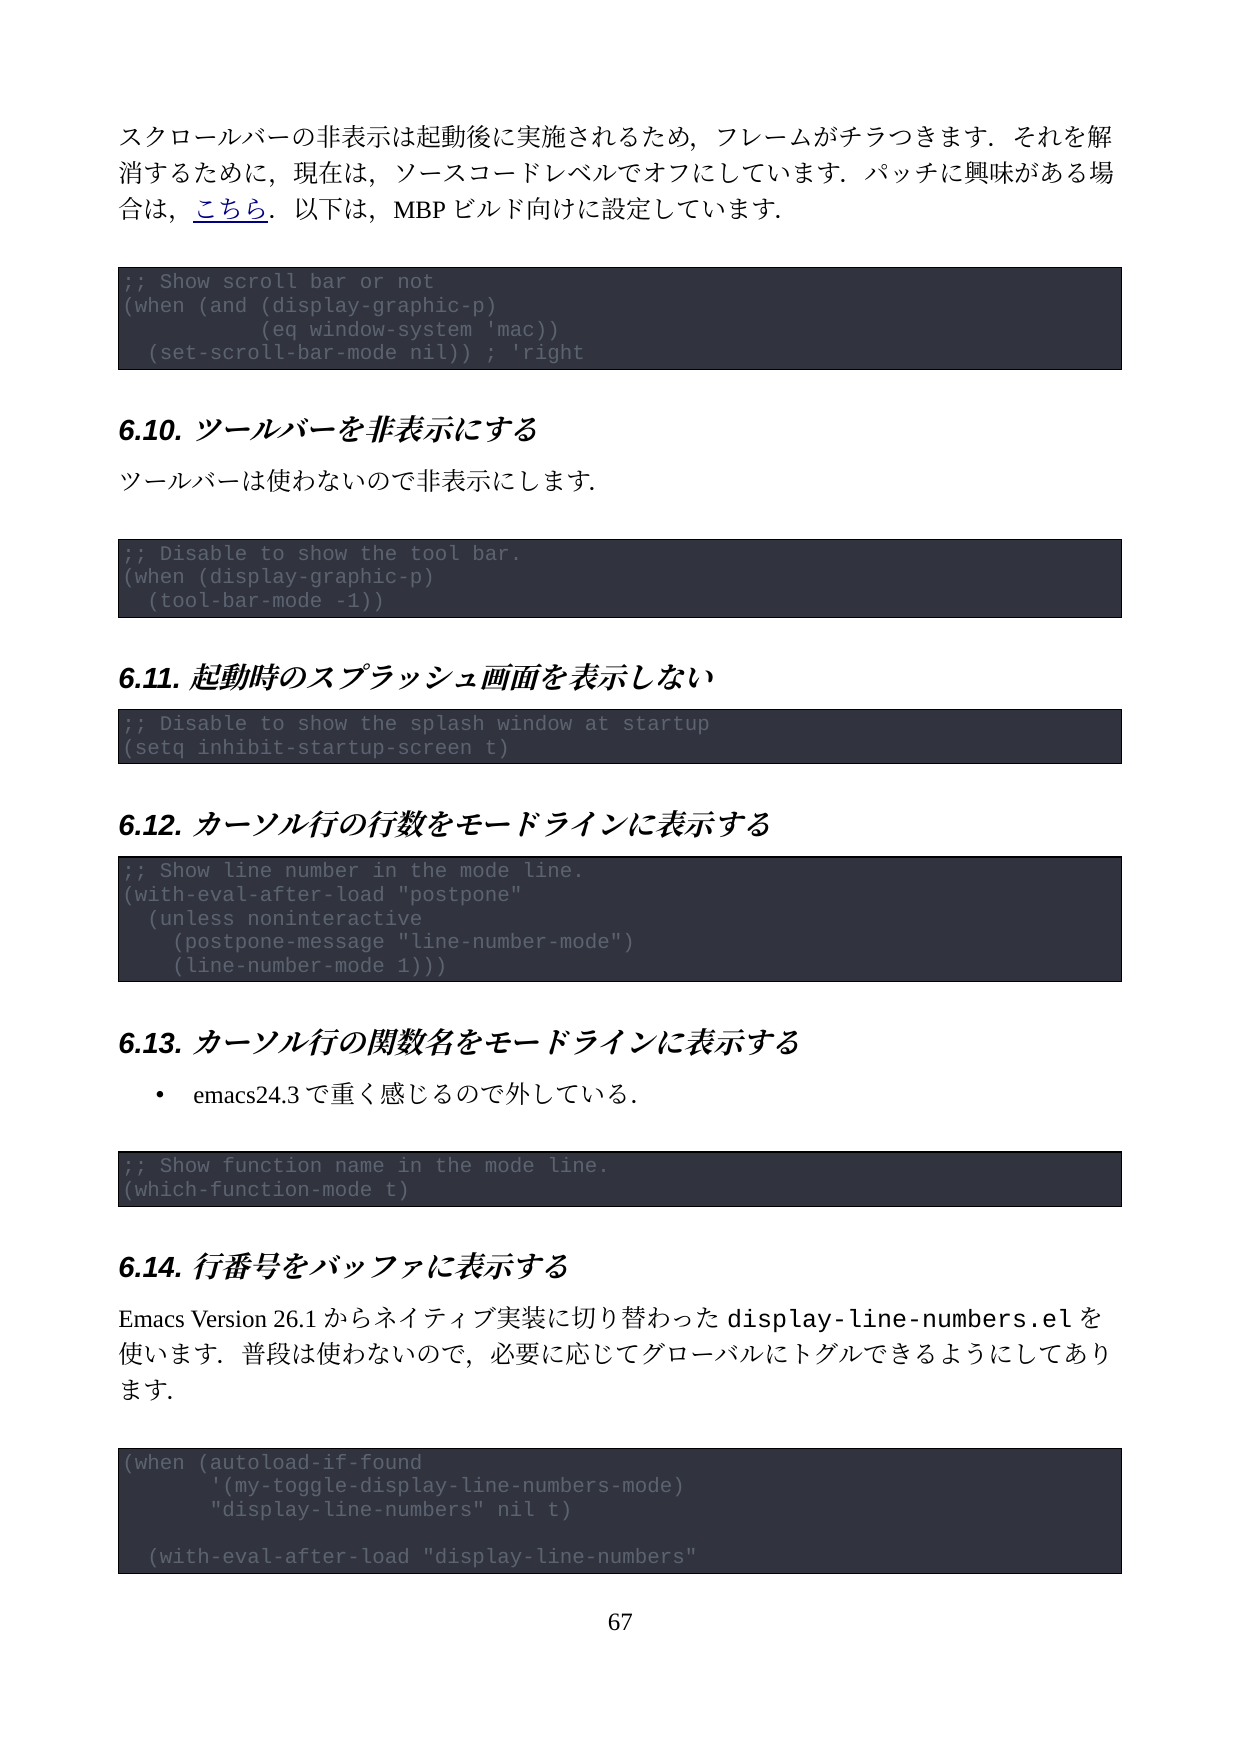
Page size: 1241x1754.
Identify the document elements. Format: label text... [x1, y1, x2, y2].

text "display-line-numbers" nil t) [119, 1495, 1121, 1519]
subtitle 行番号をバッファに表示する [118, 1244, 1122, 1286]
text ;; Disable to show the tool bar. [119, 540, 1121, 562]
text (when (and (display-graphic-p) [119, 291, 1121, 314]
text Emacs Version 26.1 からネイティブ実装に切り替わった display-line-numbers.el を使います．普段は使わないので，必要に応じてグローバルにトグルできるようにしてあります． [118, 1298, 1122, 1435]
text (when (display-graphic-p) [119, 562, 1121, 586]
text (setq inhibit-startup-screen t) [119, 733, 1121, 763]
text (tool-bar-mode -1)) [119, 586, 1121, 617]
text (with-eval-after-load "postpone" [119, 880, 1121, 904]
text ;; Show function name in the mode line. [119, 1153, 1121, 1175]
subtitle カーソル行の行数をモードラインに表示する [118, 802, 1122, 844]
text ツールバーは使わないので非表示にします． [118, 462, 1122, 526]
text スクロールバーの非表示は起動後に実施されるため，フレームがチラつきます．それを解消するために，現在は，ソースコードレベルでオフにしています．パッチに興味がある場合は，こちら．以下は，MBPビルド向けに設定しています． [118, 118, 1122, 255]
subtitle ツールバーを非表示にする [118, 407, 1122, 449]
subtitle 起動時のスプラッシュ画面を表示しない [118, 655, 1122, 697]
subtitle カーソル行の関数名をモードラインに表示する [118, 1020, 1122, 1062]
text (which-function-mode t) [119, 1175, 1121, 1206]
text (with-eval-after-load "display-line-numbers" [119, 1542, 1121, 1573]
text ;; Show line number in the mode line. [119, 858, 1121, 880]
text (eq window-system 'mac)) [119, 314, 1121, 338]
text (line-number-mode 1))) [119, 951, 1121, 981]
text ;; Disable to show the splash window at startup [119, 710, 1121, 733]
text '(my-toggle-display-line-numbers-mode) [119, 1471, 1121, 1495]
text (postpone-message "line-number-mode") [119, 927, 1121, 951]
text (set-scroll-bar-mode nil)) ; 'right [119, 338, 1121, 369]
text ;; Show scroll bar or not [119, 268, 1121, 291]
text (when (autoload-if-found [119, 1449, 1121, 1471]
list emacs24.3 で重く感じるので外している． [156, 1074, 1122, 1139]
text (unless noninteractive [119, 904, 1121, 927]
